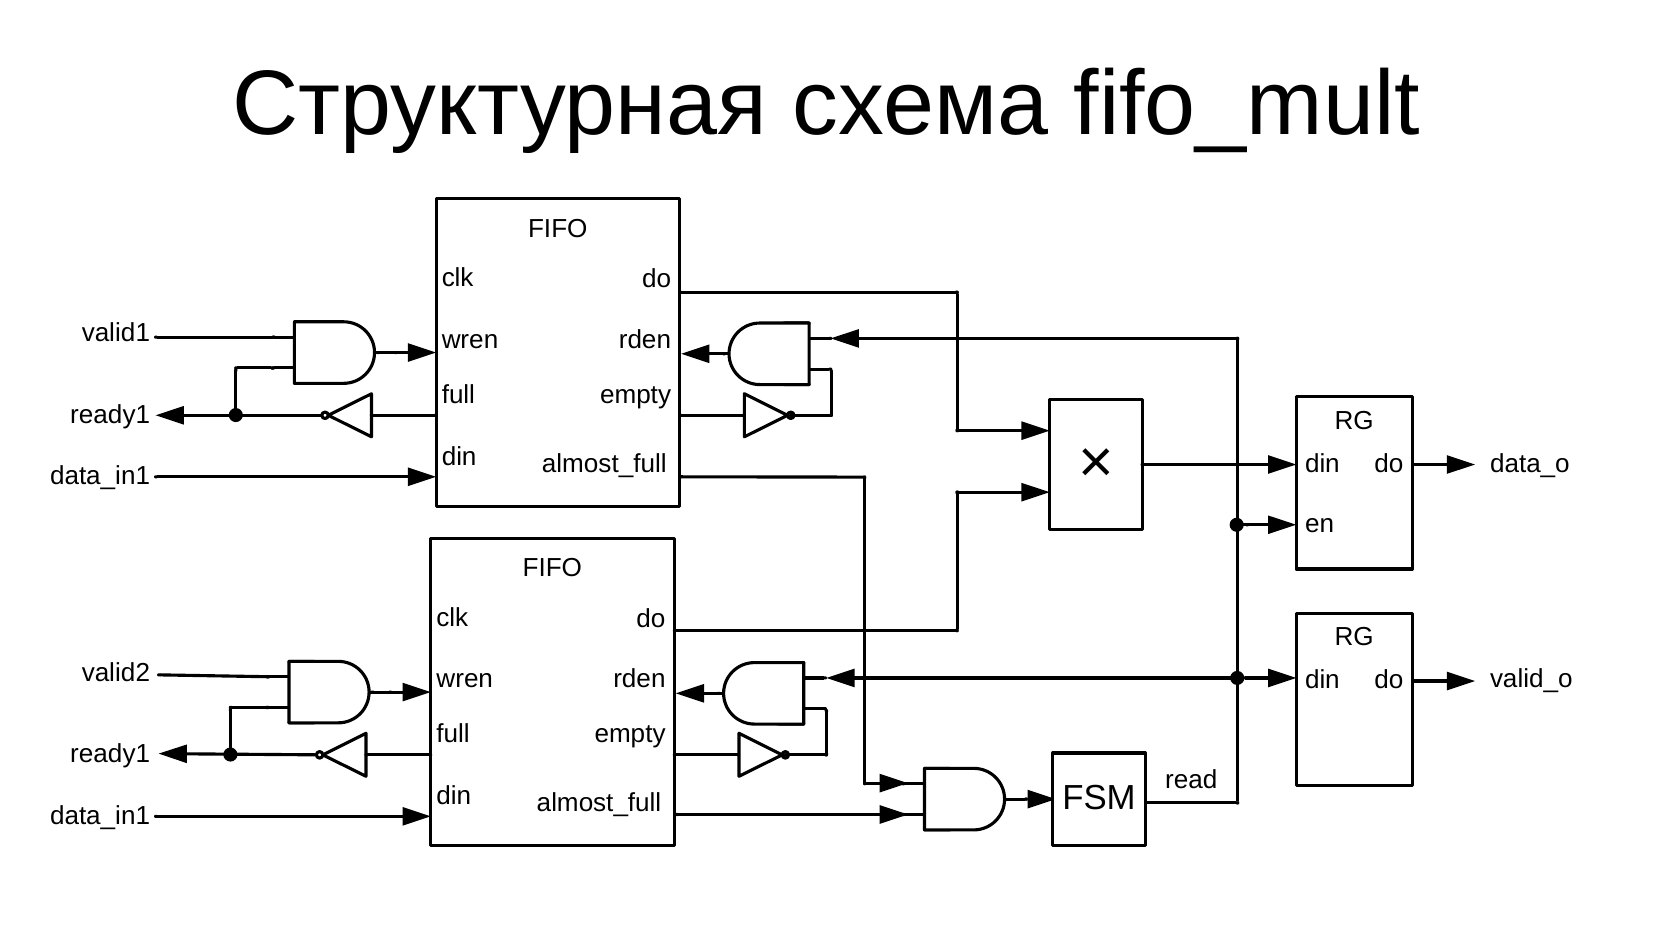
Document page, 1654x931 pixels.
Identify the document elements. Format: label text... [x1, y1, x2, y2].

picture [45, 192, 1578, 853]
title Структурная схема fifo_mult [82, 25, 1571, 181]
